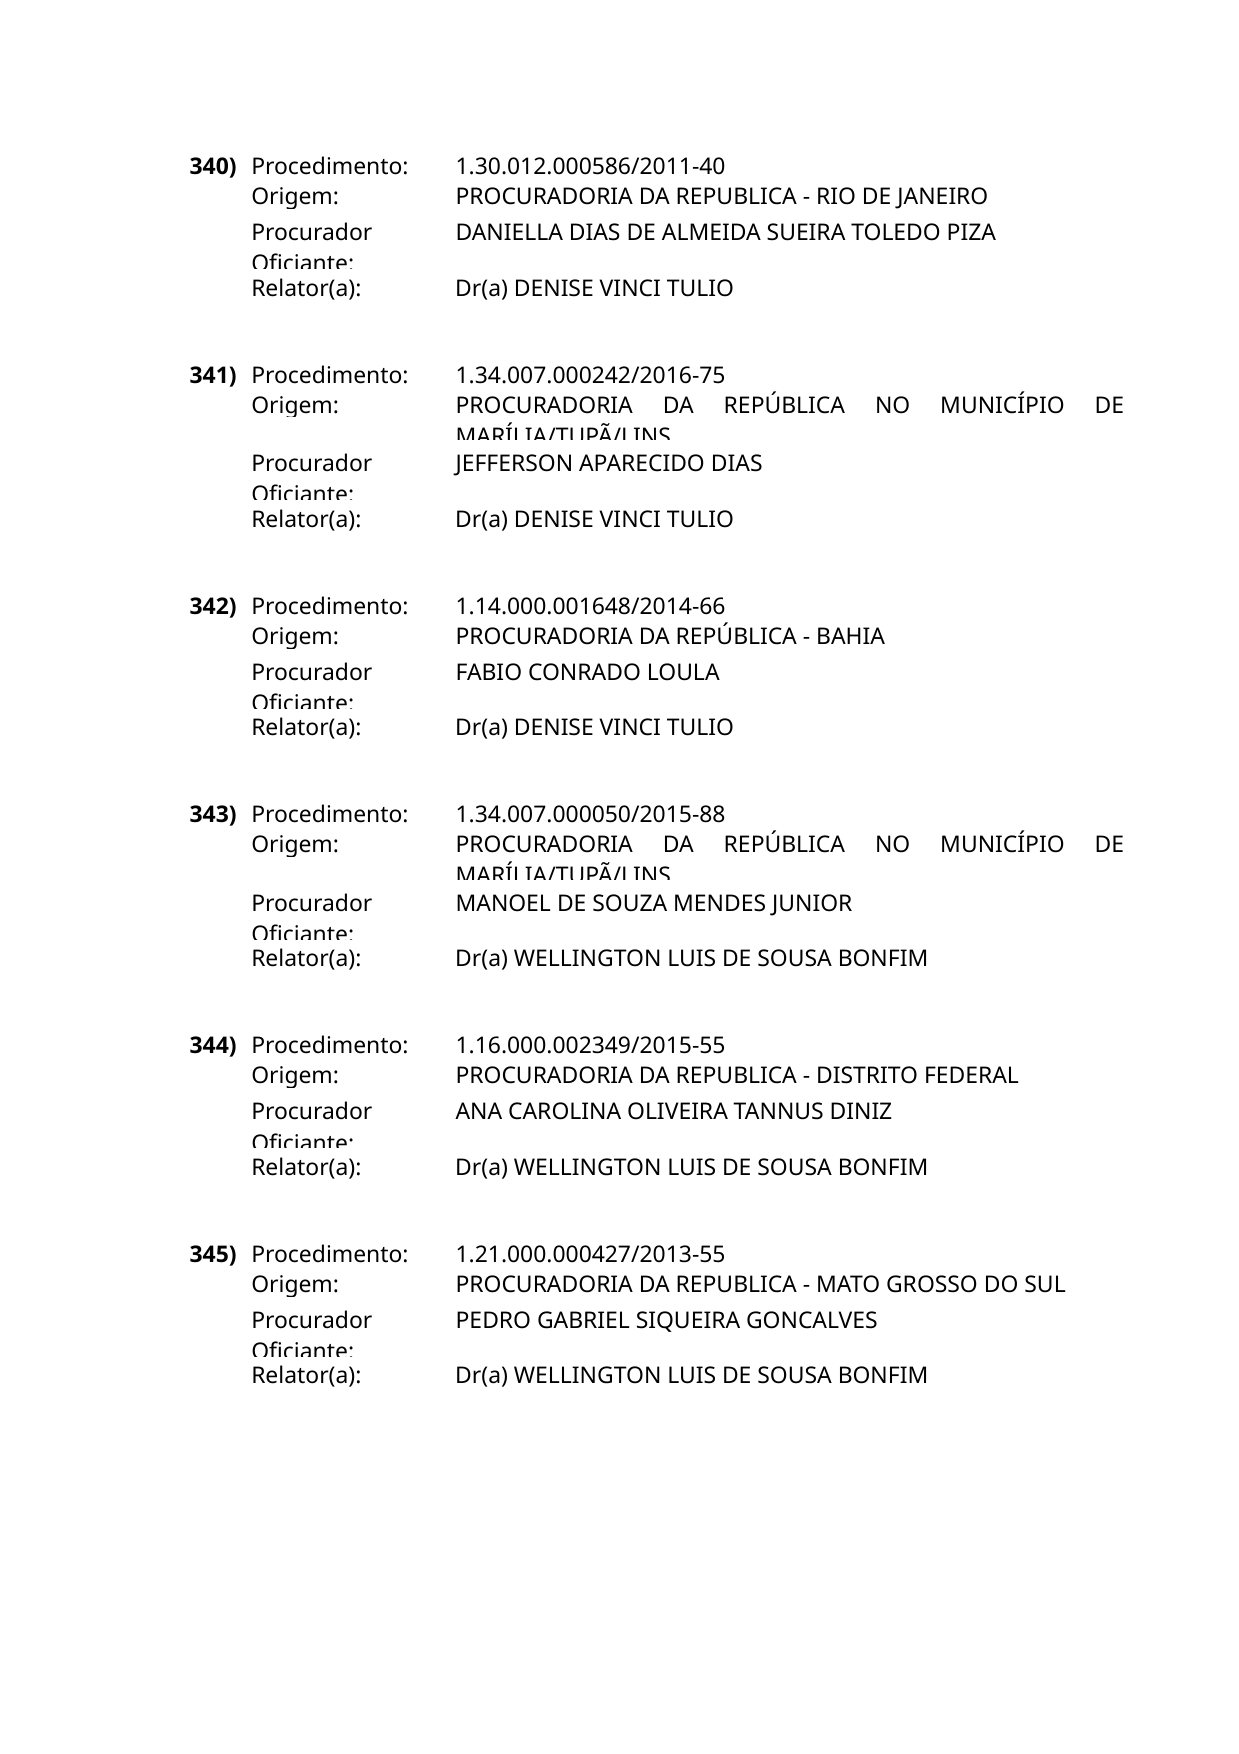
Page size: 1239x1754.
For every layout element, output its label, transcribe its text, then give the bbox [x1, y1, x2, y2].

table_cell [0, 302, 189, 358]
table_cell [189, 440, 251, 447]
table_cell JEFFERSON APARECIDO DIAS [455, 447, 1124, 498]
table_cell [189, 533, 251, 589]
table_cell [251, 1296, 455, 1304]
table_cell Procedimento: [251, 1029, 455, 1058]
table_cell 1.34.007.000050/2015-88 [455, 798, 1124, 827]
table_cell [0, 972, 189, 1029]
table_cell [1125, 972, 1239, 1029]
table_cell [1125, 180, 1239, 208]
table_cell Procedimento: [251, 150, 455, 178]
table_cell [189, 216, 251, 267]
table_cell [189, 1088, 251, 1095]
table_cell [1125, 857, 1239, 879]
table_cell MANOEL DE SOUZA MENDES JUNIOR [455, 887, 1124, 938]
table_cell [1125, 359, 1239, 387]
table_cell 345) [189, 1238, 251, 1266]
table_cell [189, 1268, 251, 1296]
table_cell [0, 942, 189, 972]
table_cell Procedimento: [251, 359, 455, 387]
table_cell [1125, 216, 1239, 267]
table_header Dr(a) DENISE VINCI TULIO [455, 503, 1122, 531]
table_cell 1.30.012.000586/2011-40 [455, 150, 1124, 178]
table_cell [189, 209, 251, 216]
table_cell [0, 1059, 189, 1088]
table_header Dr(a) WELLINGTON LUIS DE SOUSA BONFIM [455, 942, 1122, 971]
table_cell [251, 857, 455, 879]
table_header Relator(a): [251, 1151, 455, 1179]
table_cell [1125, 620, 1239, 648]
table_cell [189, 656, 251, 707]
table_cell [0, 150, 189, 178]
table_cell [1125, 503, 1239, 533]
table_cell [251, 302, 455, 358]
table_cell [1125, 879, 1239, 887]
table_cell 343) [189, 798, 251, 827]
table_cell [189, 711, 251, 741]
table_cell [0, 1151, 189, 1181]
table_cell Procurador Oficiante: [251, 887, 455, 939]
table_cell [251, 648, 455, 656]
table_cell [1125, 1238, 1239, 1266]
table_header Relator(a): [251, 272, 455, 300]
table_cell [0, 417, 189, 439]
table_cell [189, 1181, 251, 1238]
table_cell [189, 1059, 251, 1088]
table_cell 342) [189, 590, 251, 618]
table_cell Origem: [251, 1059, 455, 1088]
table_cell [189, 828, 251, 857]
table_cell PROCURADORIA DA REPUBLICA - RIO DE JANEIRO [455, 180, 1124, 208]
table_header [251, 0, 455, 150]
table_cell [189, 648, 251, 656]
table_cell [189, 1151, 251, 1181]
table_cell [189, 447, 251, 498]
table_cell [0, 503, 189, 533]
table_cell [0, 1268, 189, 1296]
table_cell Procurador Oficiante: [251, 216, 455, 268]
table_cell Procedimento: [251, 798, 455, 827]
table_cell [189, 620, 251, 648]
table_cell PROCURADORIA DA REPUBLICA - MATO GROSSO DO SUL [455, 1268, 1124, 1296]
table_cell [0, 1181, 189, 1238]
table_cell [0, 180, 189, 208]
table_cell [455, 648, 1124, 656]
table_cell Origem: [251, 620, 455, 648]
table_cell PEDRO GABRIEL SIQUEIRA GONCALVES [455, 1304, 1124, 1355]
table_cell [1125, 447, 1239, 498]
table_cell [1125, 656, 1239, 707]
table_cell [1125, 1151, 1239, 1181]
table_cell [1125, 590, 1239, 618]
table_cell [1125, 302, 1239, 358]
table_cell ANA CAROLINA OLIVEIRA TANNUS DINIZ [455, 1095, 1124, 1146]
table_cell [0, 216, 189, 267]
table_cell [189, 389, 251, 417]
table_cell [251, 879, 455, 887]
table_cell [251, 533, 455, 589]
table_cell [1125, 209, 1239, 216]
table_cell PROCURADORIA DA REPÚBLICA NO MUNICÍPIO DE MARÍLIA/TUPÃ/LINS [455, 389, 1124, 439]
table_cell Origem: [251, 1268, 455, 1296]
table_cell 1.21.000.000427/2013-55 [455, 1238, 1124, 1266]
table_cell [1125, 711, 1239, 741]
table_cell [0, 1238, 189, 1266]
table_cell [189, 503, 251, 533]
table_cell [189, 879, 251, 887]
table_cell Procurador Oficiante: [251, 447, 455, 499]
table_cell [251, 209, 455, 216]
table_cell [455, 879, 1124, 887]
table_cell [0, 857, 189, 879]
table_header Dr(a) DENISE VINCI TULIO [455, 711, 1122, 740]
table_cell [1125, 1304, 1239, 1355]
table_cell [1125, 1268, 1239, 1296]
table_cell 1.34.007.000242/2016-75 [455, 359, 1124, 387]
table_cell [1125, 150, 1239, 178]
table_cell 340) [189, 150, 251, 178]
table_cell [0, 828, 189, 857]
table_cell [189, 1095, 251, 1146]
table_cell 341) [189, 359, 251, 387]
table_cell Procurador Oficiante: [251, 656, 455, 708]
table_cell [0, 590, 189, 618]
table_cell [251, 1181, 455, 1238]
table_header Relator(a): [251, 711, 455, 740]
table_cell [1125, 389, 1239, 417]
table_cell [189, 272, 251, 302]
table_cell [1125, 1059, 1239, 1088]
table_cell [1125, 798, 1239, 827]
table_cell [1125, 1029, 1239, 1058]
table_cell [251, 972, 455, 1029]
table_cell Procurador Oficiante: [251, 1095, 455, 1148]
table_cell [0, 440, 189, 447]
table_cell 344) [189, 1029, 251, 1058]
table_cell [0, 1088, 189, 1095]
table_header [189, 0, 251, 150]
table_cell [189, 417, 251, 439]
table_cell [1125, 272, 1239, 302]
table_cell [0, 389, 189, 417]
table_cell [0, 711, 189, 741]
table_cell [189, 180, 251, 208]
table_cell [1125, 1359, 1239, 1389]
table_cell [0, 741, 189, 798]
table_cell [0, 1359, 189, 1389]
table_cell [1125, 942, 1239, 972]
table_cell [455, 440, 1124, 447]
table_cell [0, 648, 189, 656]
table_cell [1125, 828, 1239, 857]
table_cell [455, 741, 1124, 798]
table_cell [455, 1296, 1124, 1304]
table_cell [455, 302, 1124, 358]
table_cell [1125, 887, 1239, 938]
table_cell [189, 1304, 251, 1355]
table_cell [1125, 1095, 1239, 1146]
table_cell 1.14.000.001648/2014-66 [455, 590, 1124, 618]
table_cell PROCURADORIA DA REPUBLICA - DISTRITO FEDERAL [455, 1059, 1124, 1088]
table_cell [455, 209, 1124, 216]
table_cell [0, 887, 189, 938]
table_cell [0, 1095, 189, 1146]
table_cell [455, 1088, 1124, 1095]
table_cell [1125, 1181, 1239, 1238]
table_cell [0, 656, 189, 707]
table_cell [189, 887, 251, 938]
table_cell [0, 620, 189, 648]
table_cell [1125, 648, 1239, 656]
table_cell 1.16.000.002349/2015-55 [455, 1029, 1124, 1058]
table_cell [1125, 741, 1239, 798]
table_cell [0, 447, 189, 498]
table_cell [0, 1304, 189, 1355]
table_cell [0, 1029, 189, 1058]
table_cell DANIELLA DIAS DE ALMEIDA SUEIRA TOLEDO PIZA [455, 216, 1124, 267]
table_cell [1125, 533, 1239, 589]
table_cell [0, 1296, 189, 1304]
table_cell [455, 1181, 1124, 1238]
table_cell Origem: [251, 389, 455, 417]
table_cell Origem: [251, 180, 455, 208]
table_header Relator(a): [251, 503, 455, 531]
table_cell [189, 1296, 251, 1304]
table_header Dr(a) DENISE VINCI TULIO [455, 272, 1122, 300]
table_cell [1125, 417, 1239, 439]
table_header [455, 0, 1124, 150]
table_cell Procurador Oficiante: [251, 1304, 455, 1356]
table_cell [189, 942, 251, 972]
table_header Relator(a): [251, 1359, 455, 1388]
table_cell [455, 972, 1124, 1029]
table_cell [0, 272, 189, 302]
table_cell [1125, 1296, 1239, 1304]
table_cell Origem: [251, 828, 455, 857]
table_cell [1125, 1088, 1239, 1095]
table_cell [189, 741, 251, 798]
table_header Dr(a) WELLINGTON LUIS DE SOUSA BONFIM [455, 1359, 1122, 1388]
table_cell [0, 879, 189, 887]
table_cell [0, 533, 189, 589]
table_cell [455, 533, 1124, 589]
table_cell [0, 359, 189, 387]
table_cell [189, 302, 251, 358]
table_cell [251, 1088, 455, 1095]
table_cell Procedimento: [251, 1238, 455, 1266]
table_cell [251, 741, 455, 798]
table_header Dr(a) WELLINGTON LUIS DE SOUSA BONFIM [455, 1151, 1122, 1179]
table_cell PROCURADORIA DA REPÚBLICA NO MUNICÍPIO DE MARÍLIA/TUPÃ/LINS [455, 828, 1124, 879]
table_cell [189, 857, 251, 879]
table_cell [0, 798, 189, 827]
table_header [0, 0, 189, 150]
table_cell [1125, 440, 1239, 447]
table_header [1125, 0, 1239, 150]
table_cell FABIO CONRADO LOULA [455, 656, 1124, 707]
table_cell PROCURADORIA DA REPÚBLICA - BAHIA [455, 620, 1124, 648]
table_header Relator(a): [251, 942, 455, 971]
table_cell [251, 440, 455, 447]
table_cell [251, 417, 455, 439]
table_cell [189, 1359, 251, 1389]
table_cell [189, 972, 251, 1029]
table_cell [0, 209, 189, 216]
table_cell Procedimento: [251, 590, 455, 618]
